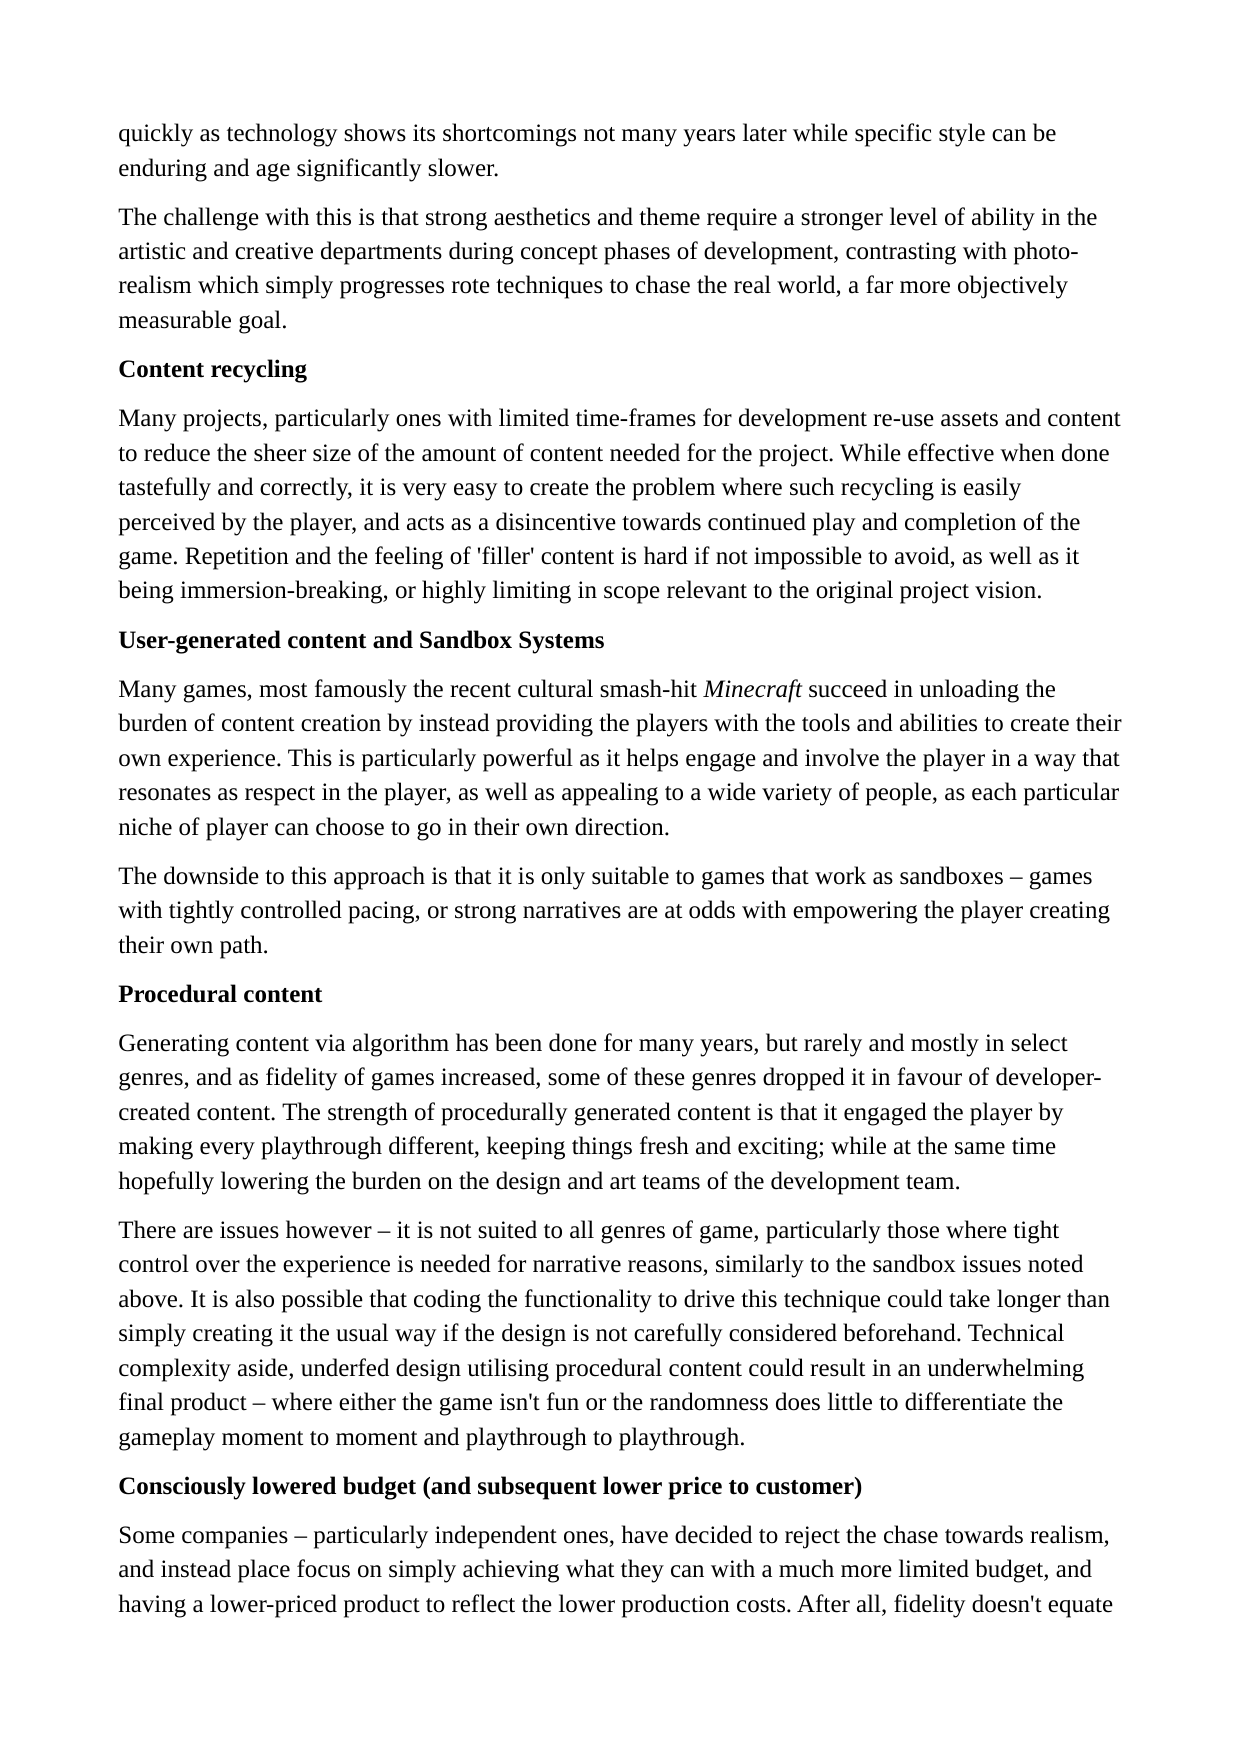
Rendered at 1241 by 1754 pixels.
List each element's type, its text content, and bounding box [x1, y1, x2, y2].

text Procedural content [118, 979, 1122, 1007]
text quickly as technology shows its shortcomings not many years later while specific style can be enduring and age significantly slower. [118, 118, 1122, 181]
text The challenge with this is that strong aesthetics and theme require a stronger level of ability in the artistic and creative departments during concept phases of development, contrasting with photo-realism which simply progresses rote techniques to chase the real world, a far more objectively measurable goal. [118, 202, 1122, 334]
text Content recycling [118, 354, 1122, 383]
text There are issues however – it is not suited to all genres of game, particularly those where tight control over the experience is needed for narrative reasons, similarly to the sandbox issues noted above. It is also possible that coding the functionality to drive this technique could take longer than simply creating it the usual way if the design is not carefully considered beforehand. Technical complexity aside, underfed design utilising procedural content could result in an underwhelming final product – where either the game isn't fun or the randomness does little to differentiate the gameplay moment to moment and playthrough to playthrough. [118, 1215, 1122, 1450]
text Many games, most famously the recent cultural smash-hit Minecraft succeed in unloading the burden of content creation by instead providing the players with the tools and abilities to create their own experience. This is particularly powerful as it helps engage and involve the player in a way that resonates as respect in the player, as well as appealing to a wide variety of people, as each particular niche of player can choose to go in their own direction. [118, 674, 1122, 840]
text Many projects, particularly ones with limited time-frames for development re-use assets and content to reduce the sheer size of the amount of content needed for the project. While effective when done tastefully and correctly, it is very easy to create the problem where such recycling is easily perceived by the player, and acts as a disincentive towards continued play and completion of the game. Repetition and the feeling of 'filler' content is hard if not impossible to avoid, as well as it being immersion-breaking, or highly limiting in scope relevant to the original project vision. [118, 403, 1122, 604]
text Consciously lowered budget (and subsequent lower price to customer) [118, 1471, 1122, 1499]
text User-generated content and Sandbox Systems [118, 625, 1122, 653]
text The downside to this approach is that it is only suitable to games that work as sandboxes – games with tightly controlled pacing, or strong narratives are at odds with empowering the player creating their own path. [118, 861, 1122, 958]
text Some companies – particularly independent ones, have decided to reject the chase towards realism, and instead place focus on simply achieving what they can with a much more limited budget, and having a lower-priced product to reflect the lower production costs. After all, fidelity doesn't equate [118, 1520, 1122, 1617]
text Generating content via algorithm has been done for many years, but rarely and mostly in select genres, and as fidelity of games increased, some of these genres dropped it in favour of developer-created content. The strength of procedurally generated content is that it engaged the player by making every playthrough different, keeping things fresh and exciting; while at the same time hopefully lowering the burden on the design and art teams of the development team. [118, 1028, 1122, 1194]
